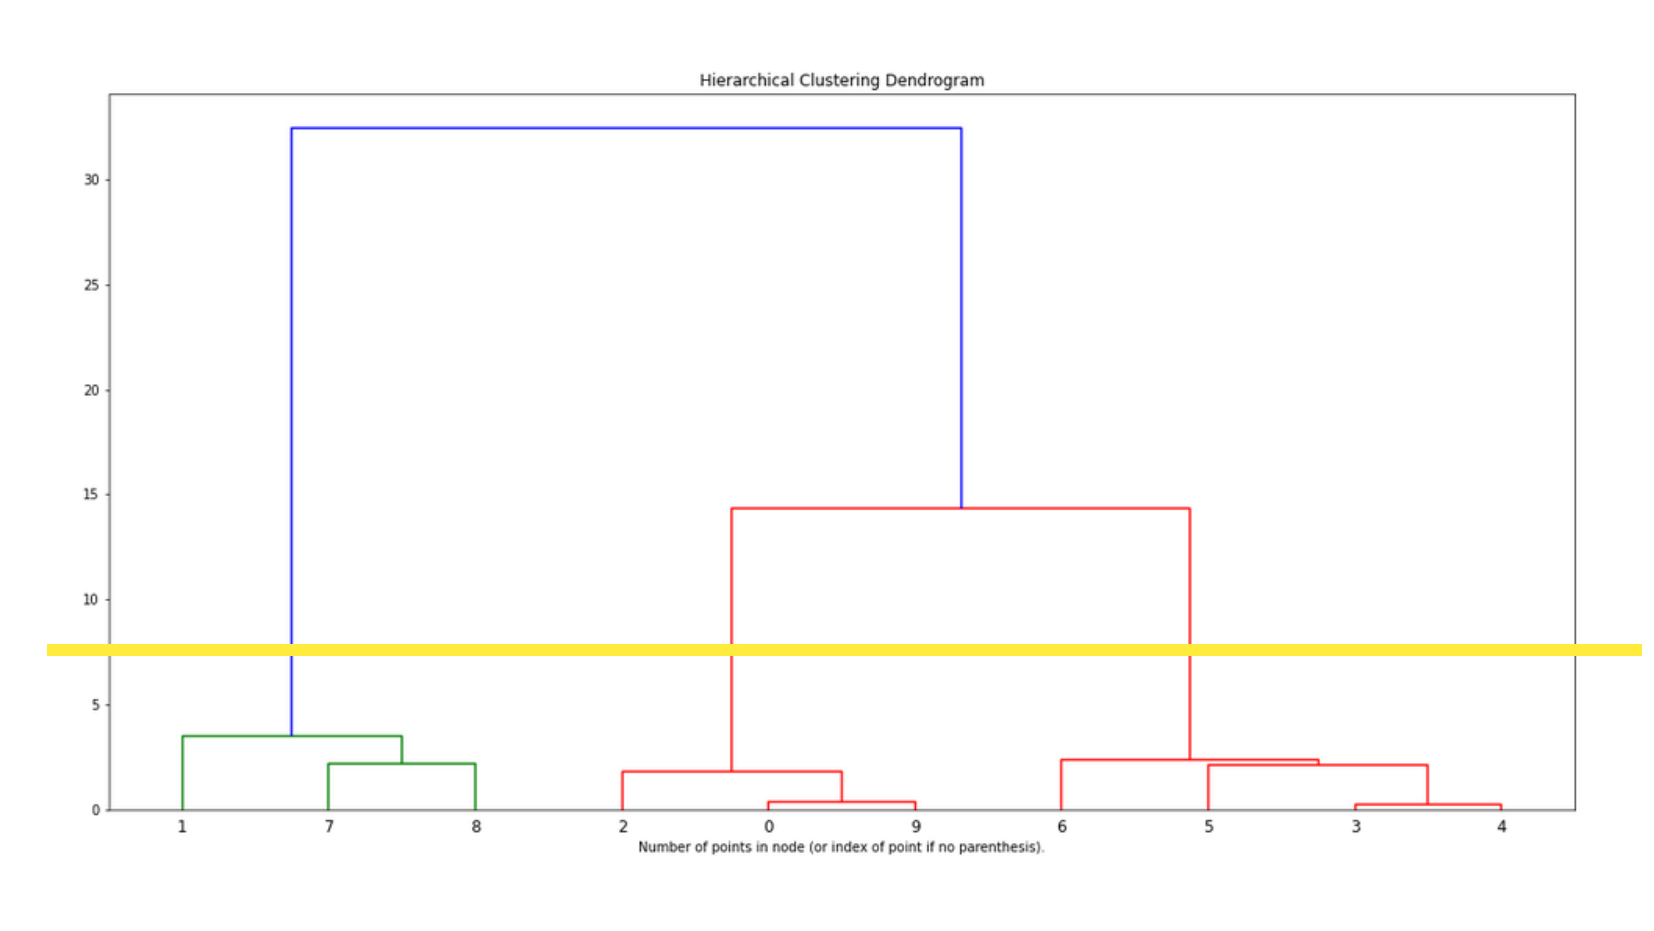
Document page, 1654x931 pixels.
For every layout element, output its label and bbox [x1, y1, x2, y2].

picture [66, 67, 1592, 644]
picture [66, 656, 1592, 864]
